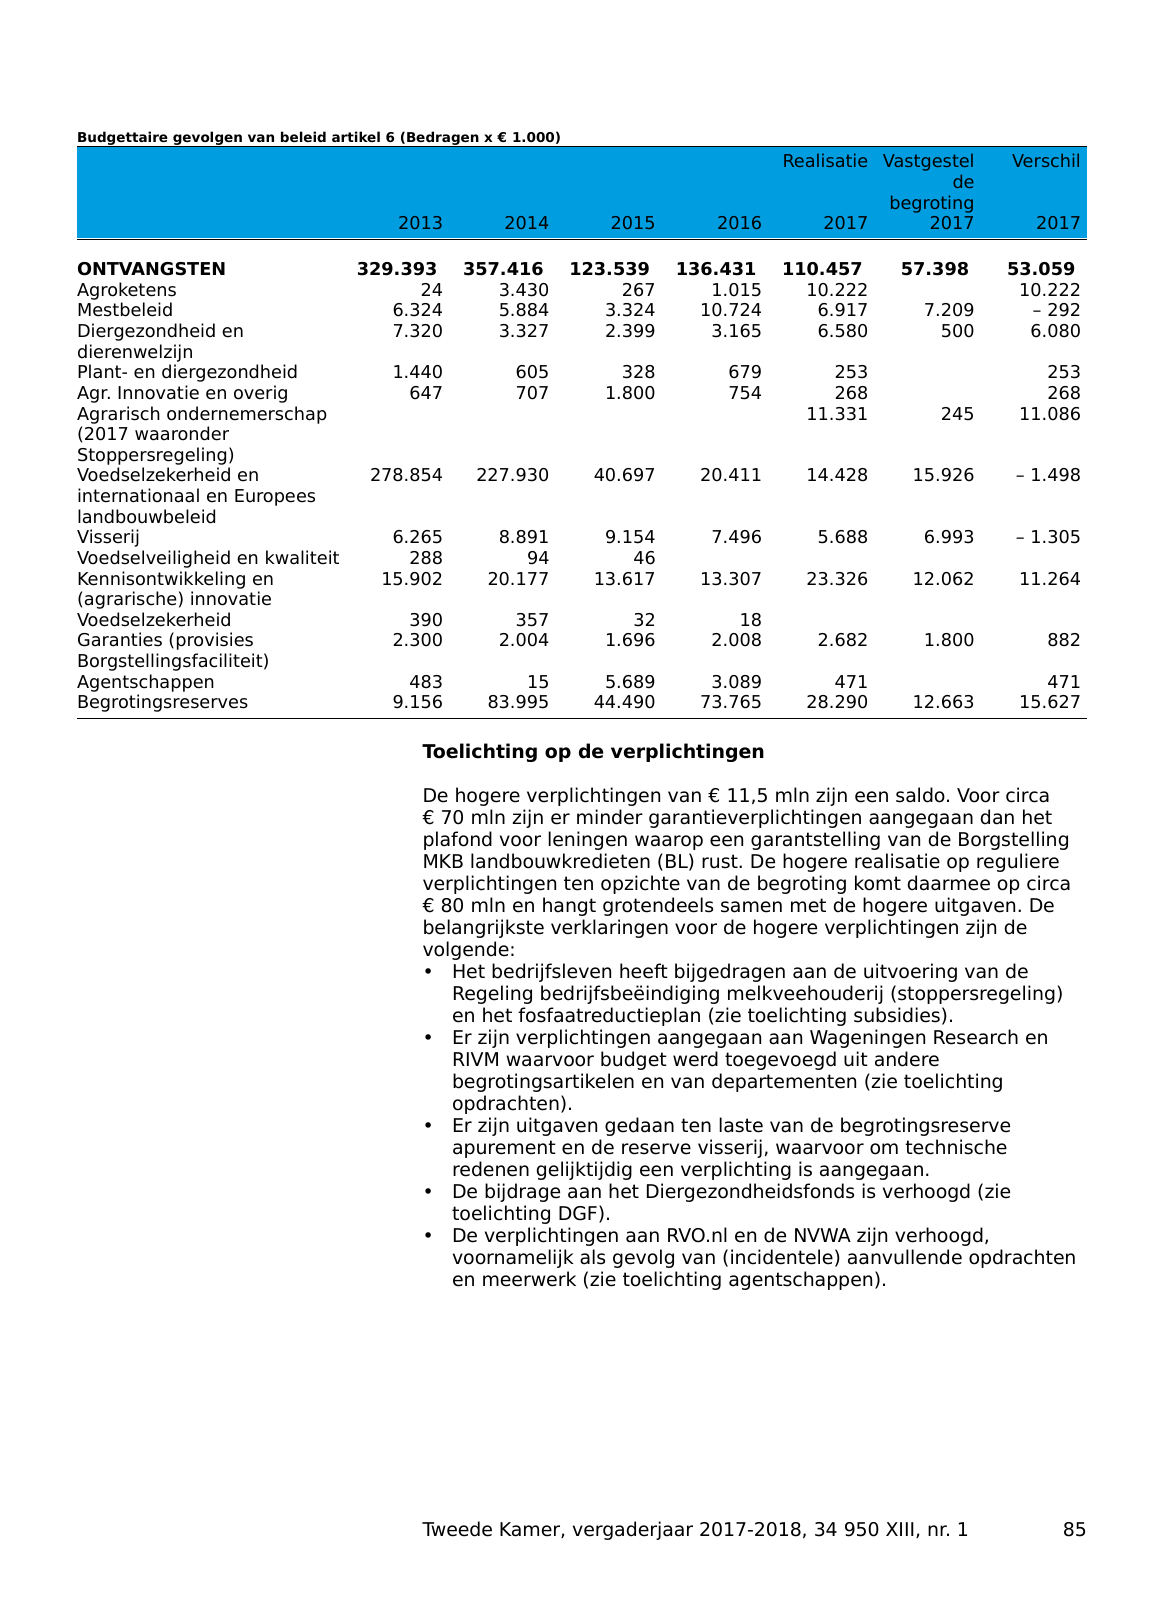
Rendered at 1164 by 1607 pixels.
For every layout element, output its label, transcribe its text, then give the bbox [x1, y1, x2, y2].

table_cell Agr. Innovatie en overig [77, 383, 342, 403]
table_cell 2017 [980, 213, 1087, 238]
table_cell 278.854 [343, 465, 449, 527]
table_cell 2.682 [768, 630, 874, 672]
table_cell 6.993 [874, 527, 980, 548]
table_cell 15.627 [980, 692, 1087, 718]
table_cell [343, 240, 449, 259]
table_cell – 1.498 [980, 465, 1087, 527]
table_cell 2016 [661, 213, 768, 238]
table_cell [874, 240, 980, 259]
table_cell [874, 548, 980, 568]
table_cell [77, 147, 342, 213]
table_cell 94 [449, 548, 555, 568]
table_cell 2015 [555, 213, 661, 238]
table_cell Kennisontwikkeling en (agrarische) innovatie [77, 569, 342, 610]
table_cell 253 [980, 362, 1087, 383]
table_cell 7.209 [874, 300, 980, 321]
table_cell 44.490 [555, 692, 661, 718]
table_cell 3.165 [661, 321, 768, 362]
table_cell 2.008 [661, 630, 768, 672]
table_cell 2.300 [343, 630, 449, 672]
table_cell 15.926 [874, 465, 980, 527]
table_cell 679 [661, 362, 768, 383]
table_cell [77, 213, 342, 238]
table_cell 24 [343, 280, 449, 300]
table_cell 9.156 [343, 692, 449, 718]
text De hogere verplichtingen van € 11,5 mln zijn een saldo. Voor circa € 70 mln zijn er minder garantieverplichtingen aangegaan dan het plafond voor leningen waarop een garantstelling van de Borgstelling MKB landbouwkredieten (BL) rust. De hogere realisatie op reguliere verplichtingen ten opzichte van de begroting komt daarmee op circa € 80 mln en hangt grotendeels samen met de hogere uitgaven. De belangrijkste verklaringen voor de hogere verplichtingen zijn de volgende: [422, 785, 1087, 961]
table_cell 288 [343, 548, 449, 568]
table_cell ONTVANGSTEN [77, 259, 342, 280]
table_cell 73.765 [661, 692, 768, 718]
table_cell 471 [768, 672, 874, 692]
table_cell 1.440 [343, 362, 449, 383]
table_cell [555, 240, 661, 259]
text • Er zijn uitgaven gedaan ten laste van de begrotingsreserve apurement en de reserve visserij, waarvoor om technische redenen gelijktijdig een verplichting is aangegaan. [422, 1115, 1087, 1181]
table_cell 605 [449, 362, 555, 383]
table_cell 11.331 [768, 404, 874, 465]
table_cell 3.324 [555, 300, 661, 321]
table_cell 500 [874, 321, 980, 362]
table_cell 6.580 [768, 321, 874, 362]
table_cell 2017 [768, 213, 874, 238]
table_cell 357 [449, 610, 555, 630]
table_cell 6.324 [343, 300, 449, 321]
table_cell 11.264 [980, 569, 1087, 610]
table_cell 268 [980, 383, 1087, 403]
table_cell [768, 610, 874, 630]
table_cell [343, 404, 449, 465]
table_cell 15 [449, 672, 555, 692]
table_cell 53.059 [980, 259, 1087, 280]
table_cell Begrotingsreserves [77, 692, 342, 718]
table_cell 1.015 [661, 280, 768, 300]
text • De verplichtingen aan RVO.nl en de NVWA zijn verhoogd, voornamelijk als gevolg van (incidentele) aanvullende opdrachten en meerwerk (zie toelichting agentschappen). [422, 1224, 1087, 1291]
table_cell [980, 240, 1087, 259]
table_cell 10.222 [980, 280, 1087, 300]
text • De bijdrage aan het Diergezondheidsfonds is verhoogd (zie toelichting DGF). [422, 1181, 1087, 1224]
table_cell 1.800 [555, 383, 661, 403]
table_cell Agentschappen [77, 672, 342, 692]
table_cell [661, 548, 768, 568]
table_cell 6.917 [768, 300, 874, 321]
table_cell 357.416 [449, 259, 555, 280]
table_cell [768, 240, 874, 259]
table_cell Diergezondheid en dierenwelzijn [77, 321, 342, 362]
table_cell 7.496 [661, 527, 768, 548]
table_cell 2.399 [555, 321, 661, 362]
table_cell 8.891 [449, 527, 555, 548]
table_cell 2014 [449, 213, 555, 238]
text • Er zijn verplichtingen aangegaan aan Wageningen Research en RIVM waarvoor budget werd toegevoegd uit andere begrotingsartikelen en van departementen (zie toelichting opdrachten). [422, 1027, 1087, 1115]
table_cell Voedselveiligheid en kwaliteit [77, 548, 342, 568]
table_cell 253 [768, 362, 874, 383]
table_cell 20.411 [661, 465, 768, 527]
table_cell 9.154 [555, 527, 661, 548]
table_cell 110.457 [768, 259, 874, 280]
table_cell [874, 610, 980, 630]
table_cell 12.663 [874, 692, 980, 718]
table_cell 28.290 [768, 692, 874, 718]
table_cell 329.393 [343, 259, 449, 280]
table_cell 647 [343, 383, 449, 403]
table_cell 268 [768, 383, 874, 403]
table_cell 7.320 [343, 321, 449, 362]
table_cell 23.326 [768, 569, 874, 610]
table_cell 136.431 [661, 259, 768, 280]
table_cell [874, 362, 980, 383]
table_cell Garanties (provisies Borgstellingsfaciliteit) [77, 630, 342, 672]
table_cell [555, 404, 661, 465]
table_cell 1.696 [555, 630, 661, 672]
table_cell 20.177 [449, 569, 555, 610]
table_cell 483 [343, 672, 449, 692]
table_cell 5.689 [555, 672, 661, 692]
table_cell Verschil [980, 147, 1087, 213]
table_cell [661, 404, 768, 465]
table_cell 15.902 [343, 569, 449, 610]
table_cell Realisatie [343, 147, 874, 213]
table_cell 40.697 [555, 465, 661, 527]
table_cell [874, 383, 980, 403]
table_cell [980, 610, 1087, 630]
table_cell 6.080 [980, 321, 1087, 362]
table_cell Plant- en diergezondheid [77, 362, 342, 383]
table_cell 11.086 [980, 404, 1087, 465]
table_cell [874, 280, 980, 300]
table_cell 3.089 [661, 672, 768, 692]
table_cell Visserij [77, 527, 342, 548]
table_cell 46 [555, 548, 661, 568]
table_cell 13.307 [661, 569, 768, 610]
table_cell 5.688 [768, 527, 874, 548]
table_cell 2.004 [449, 630, 555, 672]
table_cell 754 [661, 383, 768, 403]
table_cell Voedselzekerheid en internationaal en Europees landbouwbeleid [77, 465, 342, 527]
table_cell 390 [343, 610, 449, 630]
table_header Budgettaire gevolgen van beleid artikel 6 (Bedragen x € 1.000) [77, 130, 1087, 146]
table_cell 32 [555, 610, 661, 630]
table_cell 2017 [874, 213, 980, 238]
table_cell 57.398 [874, 259, 980, 280]
table_cell Agrarisch ondernemerschap (2017 waaronder Stoppersregeling) [77, 404, 342, 465]
table_cell 5.884 [449, 300, 555, 321]
table_cell Voedselzekerheid [77, 610, 342, 630]
table_cell Mestbeleid [77, 300, 342, 321]
table_cell 227.930 [449, 465, 555, 527]
table_cell 83.995 [449, 692, 555, 718]
table_cell 10.222 [768, 280, 874, 300]
table_cell [449, 404, 555, 465]
subtitle Toelichting op de verplichtingen [422, 741, 1087, 763]
table_cell 3.430 [449, 280, 555, 300]
table_cell 123.539 [555, 259, 661, 280]
table_cell Agroketens [77, 280, 342, 300]
table_cell 245 [874, 404, 980, 465]
table_cell 882 [980, 630, 1087, 672]
table_cell 707 [449, 383, 555, 403]
table_cell [768, 548, 874, 568]
table_cell 2013 [343, 213, 449, 238]
table_cell – 1.305 [980, 527, 1087, 548]
table_cell Vastgestelde begroting [874, 147, 980, 213]
table_cell 12.062 [874, 569, 980, 610]
table_cell 14.428 [768, 465, 874, 527]
table_cell 3.327 [449, 321, 555, 362]
table_cell [449, 240, 555, 259]
table_cell 18 [661, 610, 768, 630]
table_cell 267 [555, 280, 661, 300]
table_cell 10.724 [661, 300, 768, 321]
table_cell – 292 [980, 300, 1087, 321]
table_cell [874, 672, 980, 692]
table_cell [661, 240, 768, 259]
table_cell 328 [555, 362, 661, 383]
table_cell 1.800 [874, 630, 980, 672]
table_cell 13.617 [555, 569, 661, 610]
table_cell [77, 240, 342, 259]
table_cell 471 [980, 672, 1087, 692]
text • Het bedrijfsleven heeft bijgedragen aan de uitvoering van de Regeling bedrijfsbeëindiging melkveehouderij (stoppersregeling) en het fosfaatreductieplan (zie toelichting subsidies). [422, 961, 1087, 1027]
table_cell 6.265 [343, 527, 449, 548]
table_cell [980, 548, 1087, 568]
